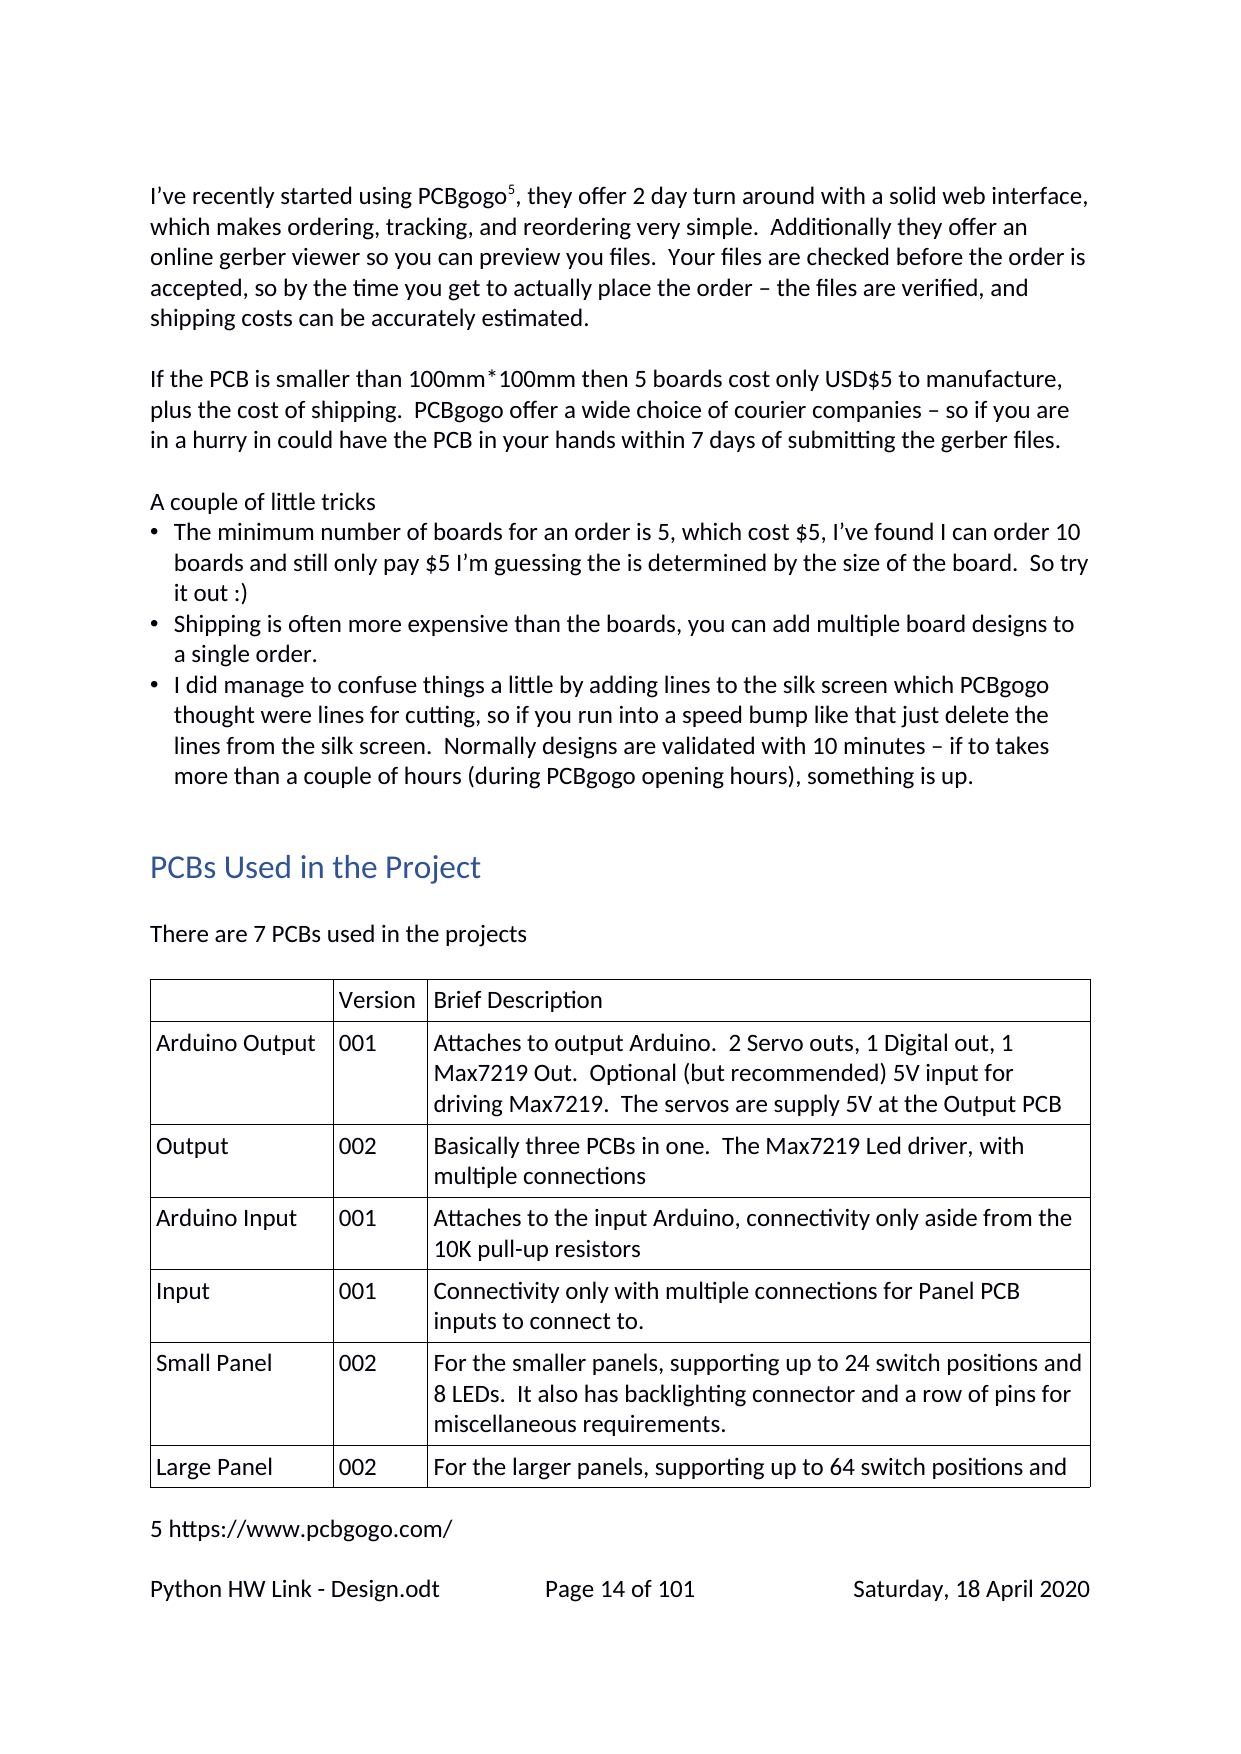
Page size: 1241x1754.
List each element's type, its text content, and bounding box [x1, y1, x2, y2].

text If the PCB is smaller than 100mm*100mm then 5 boards cost only USD$5 to manufacture, plus the cost of shipping. PCBgogo offer a wide choice of courier companies – so if you are in a hurry in could have the PCB in your hands within 7 days of submitting the gerber files. [150, 364, 1090, 455]
table_cell Large Panel [151, 1446, 333, 1487]
table_header Version [334, 980, 427, 1021]
table_cell Arduino Output [151, 1022, 333, 1124]
table_cell 001 [334, 1270, 427, 1342]
table_cell For the smaller panels, supporting up to 24 switch positions and 8 LEDs. It also has backlighting connector and a row of pins for miscellaneous requirements. [428, 1343, 1090, 1445]
table_cell Attaches to output Arduino. 2 Servo outs, 1 Digital out, 1 Max7219 Out. Optional (but recommended) 5V input for driving Max7219. The servos are supply 5V at the Output PCB [428, 1022, 1090, 1124]
table_cell Connectivity only with multiple connections for Panel PCB inputs to connect to. [428, 1270, 1090, 1342]
text A couple of little tricks [150, 486, 1090, 516]
table_cell 002 [334, 1446, 427, 1487]
subtitle PCBs Used in the Project [150, 846, 1090, 887]
table_cell Arduino Input [151, 1198, 333, 1269]
text There are 7 PCBs used in the projects [150, 918, 1090, 948]
table_cell 001 [334, 1198, 427, 1269]
table_cell For the larger panels, supporting up to 64 switch positions and [428, 1446, 1090, 1487]
table_cell Basically three PCBs in one. The Max7219 Led driver, with multiple connections [428, 1125, 1090, 1197]
table_cell 002 [334, 1125, 427, 1197]
table_header Brief Description [428, 980, 1090, 1021]
table_header [151, 980, 333, 1021]
text I’ve recently started using PCBgogo, they offer 2 day turn around with a solid web interface, which makes ordering, tracking, and reordering very simple. Additionally they offer an online gerber viewer so you can preview you files. Your files are checked before the order is accepted, so by the time you get to actually place the order – the files are verified, and shipping costs can be accurately estimated. [150, 181, 1090, 333]
list I did manage to confuse things a little by adding lines to the silk screen which PCBgogo thought were lines for cutting, so if you run into a speed bump like that just delete the lines from the silk screen. Normally designs are validated with 10 minutes – if to takes more than a couple of hours (during PCBgogo opening hours), something is up. [150, 669, 1090, 791]
table_cell 002 [334, 1343, 427, 1445]
text https://www.pcbgogo.com/ [150, 1513, 1090, 1543]
table_cell 001 [334, 1022, 427, 1124]
table_cell Input [151, 1270, 333, 1342]
table_cell Output [151, 1125, 333, 1197]
list Shipping is often more expensive than the boards, you can add multiple board designs to a single order. [150, 608, 1090, 669]
table_cell Attaches to the input Arduino, connectivity only aside from the 10K pull-up resistors [428, 1198, 1090, 1269]
list The minimum number of boards for an order is 5, which cost $5, I’ve found I can order 10 boards and still only pay $5 I’m guessing the is determined by the size of the board. So try it out :) [150, 516, 1090, 608]
table_cell Small Panel [151, 1343, 333, 1445]
